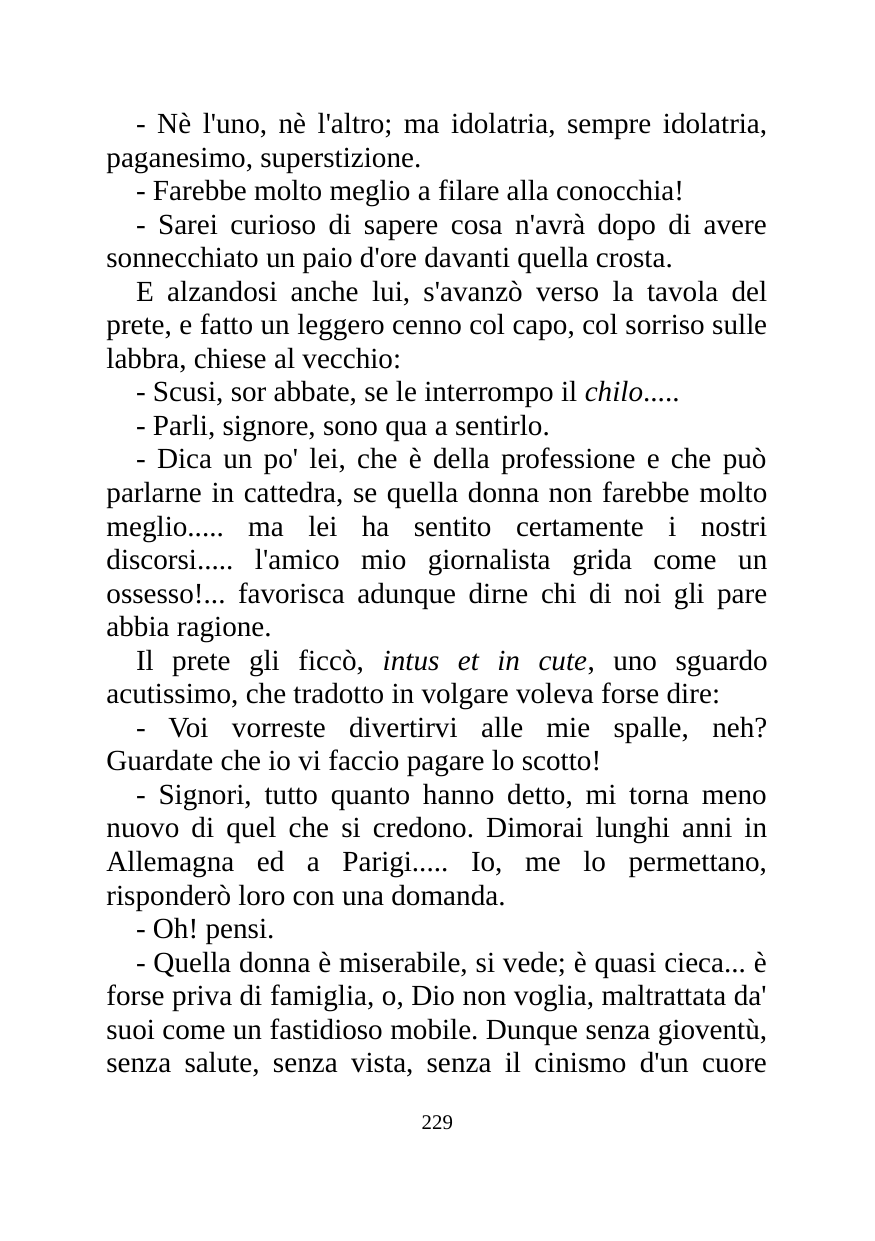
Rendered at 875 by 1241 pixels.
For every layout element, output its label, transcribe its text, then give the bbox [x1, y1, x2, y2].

text - Parli, signore, sono qua a sentirlo. [106, 408, 768, 442]
text E alzandosi anche lui, s'avanzò verso la tavola del prete, e fatto un leggero cenno col capo, col sorriso sulle labbra, chiese al vecchio: [106, 274, 768, 374]
text - Signori, tutto quanto hanno detto, mi torna meno nuovo di quel che si credono. Dimorai lunghi anni in Allemagna ed a Parigi..... Io, me lo permettano, risponderò loro con una domanda. [106, 777, 768, 911]
text - Oh! pensi. [106, 911, 768, 945]
text - Voi vorreste divertirvi alle mie spalle, neh? Guardate che io vi faccio pagare lo scotto! [106, 710, 768, 777]
text - Scusi, sor abbate, se le interrompo il chilo..... [106, 374, 768, 408]
text - Farebbe molto meglio a filare alla conocchia! [106, 173, 768, 207]
text - Nè l'uno, nè l'altro; ma idolatria, sempre idolatria, paganesimo, superstizione. [106, 106, 768, 173]
text Il prete gli ficcò, intus et in cute, uno sguardo acutissimo, che tradotto in volgare voleva forse dire: [106, 643, 768, 710]
text - Sarei curioso di sapere cosa n'avrà dopo di avere sonnecchiato un paio d'ore davanti quella crosta. [106, 207, 768, 274]
text - Quella donna è miserabile, si vede; è quasi cieca... è forse priva di famiglia, o, Dio non voglia, maltrattata da' suoi come un fastidioso mobile. Dunque senza gioventù, senza salute, senza vista, senza il cinismo d'un cuore [106, 945, 768, 1079]
text - Dica un po' lei, che è della professione e che può parlarne in cattedra, se quella donna non farebbe molto meglio..... ma lei ha sentito certamente i nostri discorsi..... l'amico mio giornalista grida come un ossesso!... favorisca adunque dirne chi di noi gli pare abbia ragione. [106, 442, 768, 643]
